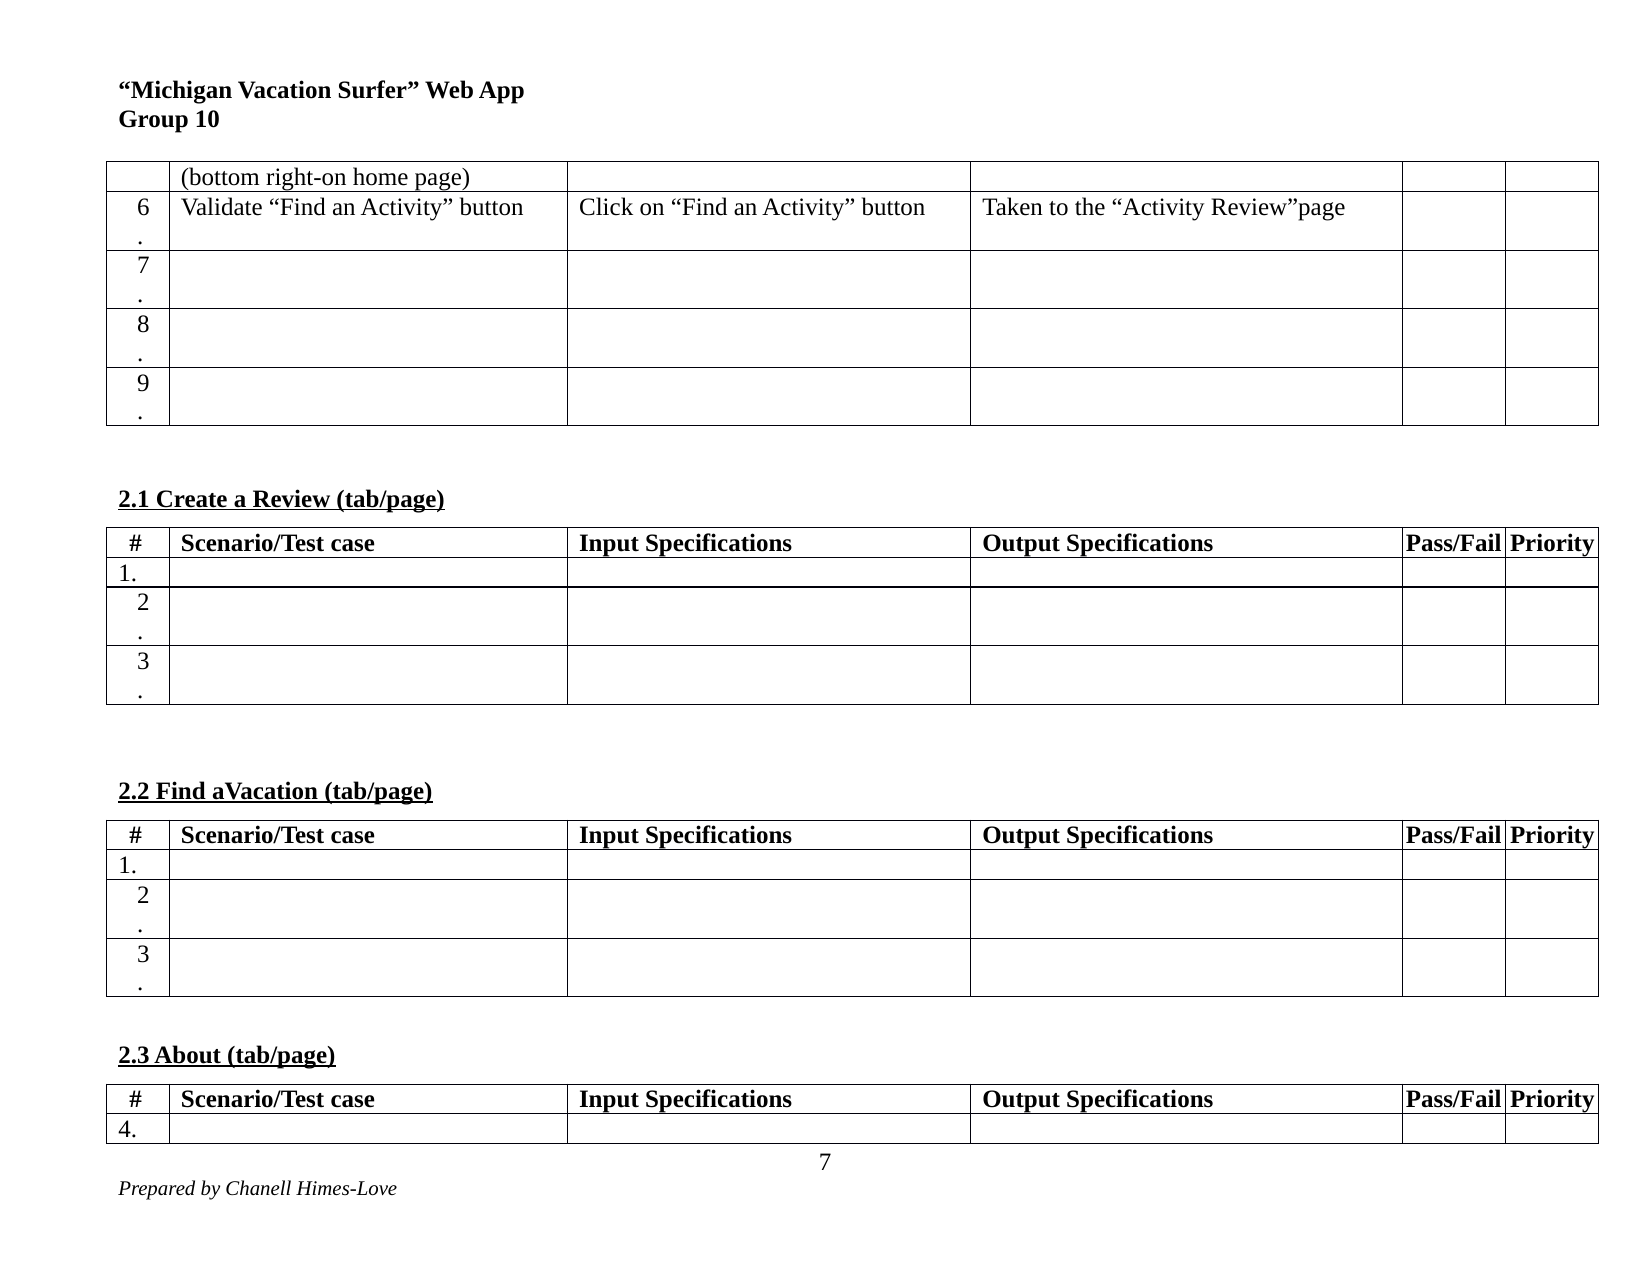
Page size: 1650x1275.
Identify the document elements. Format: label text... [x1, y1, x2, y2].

table_cell [971, 880, 1402, 938]
table_header Input Specifications [568, 821, 970, 849]
table_cell [1506, 850, 1598, 879]
table_header Input Specifications [568, 1085, 970, 1113]
table_header Priority [1506, 821, 1598, 849]
table_cell [1506, 162, 1598, 191]
table_cell [971, 850, 1402, 879]
table_header Output Specifications [971, 1085, 1402, 1113]
table_cell [107, 309, 169, 367]
table_cell [107, 1114, 169, 1143]
table_cell [568, 850, 970, 879]
table_cell [1403, 880, 1505, 938]
table_header Priority [1506, 1085, 1598, 1113]
text 2.2 Find aVacation (tab/page) [118, 776, 1532, 805]
table_cell [1506, 939, 1598, 996]
table_header Pass/Fail [1403, 821, 1505, 849]
table_cell [107, 558, 169, 586]
table_cell [170, 309, 567, 367]
table_header Scenario/Test case [170, 1085, 567, 1113]
table_cell [1506, 588, 1598, 645]
table_cell [1403, 646, 1505, 703]
table_cell Taken to the “Activity Review”page [971, 192, 1402, 249]
table_header # [107, 1085, 169, 1113]
table_header Pass/Fail [1403, 1085, 1505, 1113]
table_header # [107, 528, 169, 557]
table_cell [170, 646, 567, 703]
table_cell [1506, 368, 1598, 425]
table_cell [107, 880, 169, 938]
table_header Pass/Fail [1403, 528, 1505, 557]
table_cell [971, 588, 1402, 645]
table_cell [1403, 850, 1505, 879]
table_cell [170, 939, 567, 996]
table_cell [568, 368, 970, 425]
table_cell [971, 162, 1402, 191]
table_cell [1506, 1114, 1598, 1143]
table_header # [107, 821, 169, 849]
table_cell [1403, 251, 1505, 308]
table_cell Click on “Find an Activity” button [568, 192, 970, 249]
table_cell [170, 880, 567, 938]
table_cell [971, 251, 1402, 308]
table_cell [170, 251, 567, 308]
table_cell [568, 1114, 970, 1143]
table_cell [107, 588, 169, 645]
table_cell [568, 251, 970, 308]
table_cell [107, 368, 169, 425]
table_cell [1506, 646, 1598, 703]
table_cell [971, 558, 1402, 586]
table_header Priority [1506, 528, 1598, 557]
table_cell [971, 646, 1402, 703]
table_header Output Specifications [971, 528, 1402, 557]
table_cell [568, 646, 970, 703]
table_cell [1506, 251, 1598, 308]
table_cell [1403, 368, 1505, 425]
table_cell [1506, 558, 1598, 586]
text 2.3 About (tab/page) [118, 1040, 1532, 1069]
table_cell [568, 939, 970, 996]
table_cell [1506, 192, 1598, 249]
table_cell [971, 368, 1402, 425]
table_cell [107, 850, 169, 879]
table_cell (bottom right-on home page) [170, 162, 567, 191]
table_cell [1506, 880, 1598, 938]
table_cell [971, 309, 1402, 367]
text 2.1 Create a Review (tab/page) [118, 484, 1532, 512]
table_cell [568, 162, 970, 191]
table_cell Validate “Find an Activity” button [170, 192, 567, 249]
table_cell [1403, 162, 1505, 191]
table_cell [170, 588, 567, 645]
table_cell [1403, 1114, 1505, 1143]
table_cell [1403, 309, 1505, 367]
table_cell [971, 939, 1402, 996]
table_cell [1403, 192, 1505, 249]
table_header Output Specifications [971, 821, 1402, 849]
table_cell [107, 192, 169, 249]
table_cell [1403, 558, 1505, 586]
table_cell [568, 588, 970, 645]
table_cell [568, 309, 970, 367]
table_cell [107, 646, 169, 703]
table_cell [170, 368, 567, 425]
table_cell [107, 939, 169, 996]
table_cell [568, 558, 970, 586]
table_cell [170, 558, 567, 586]
table_cell [1403, 939, 1505, 996]
table_header Input Specifications [568, 528, 970, 557]
table_header Scenario/Test case [170, 528, 567, 557]
table_cell [107, 251, 169, 308]
table_cell [1403, 588, 1505, 645]
table_cell [107, 162, 169, 191]
table_cell [971, 1114, 1402, 1143]
table_cell [170, 1114, 567, 1143]
table_header Scenario/Test case [170, 821, 567, 849]
table_cell [170, 850, 567, 879]
table_cell [568, 880, 970, 938]
table_cell [1506, 309, 1598, 367]
